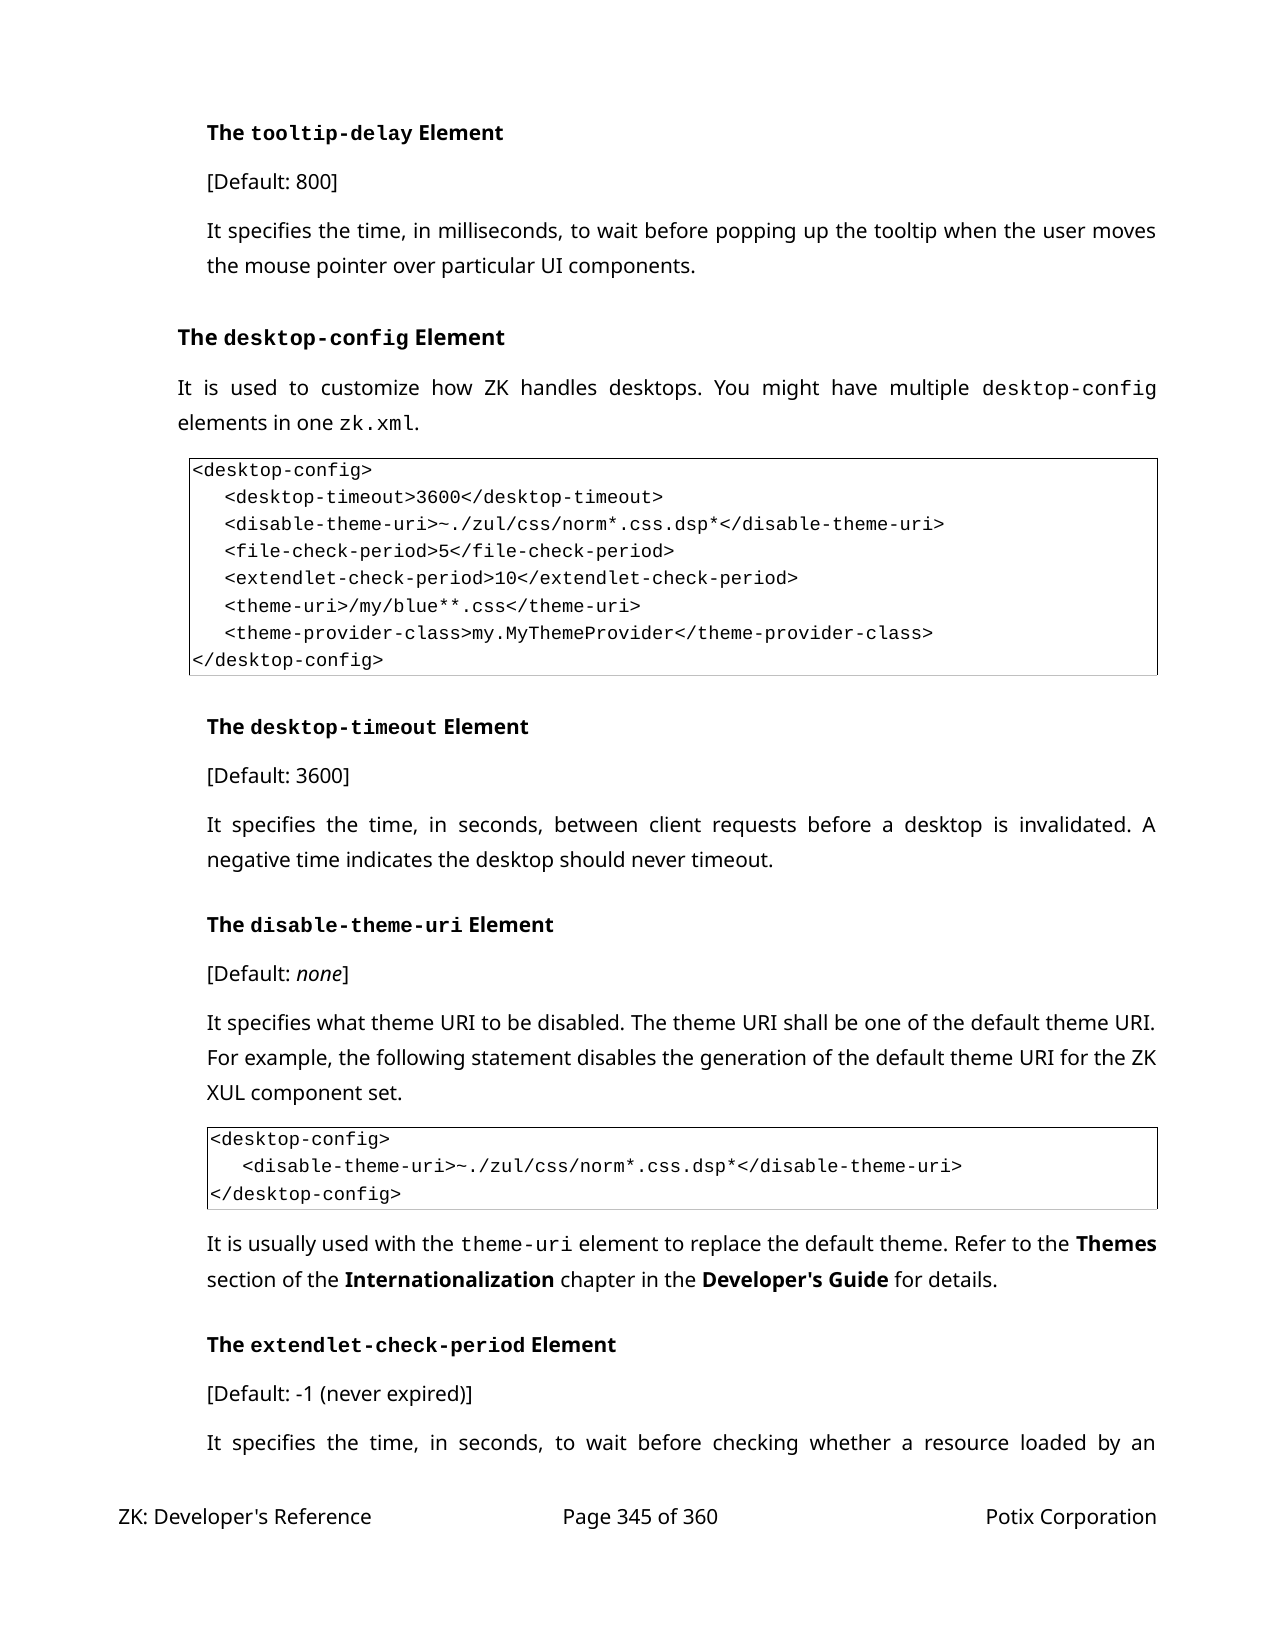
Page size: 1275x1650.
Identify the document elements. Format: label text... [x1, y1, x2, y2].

text <disable-theme-uri>~./zul/css/norm*.css.dsp*</disable-theme-uri> [190, 512, 1157, 536]
subtitle The disable-theme-uri Element [207, 910, 1157, 938]
subtitle The extendlet-check-period Element [207, 1330, 1157, 1358]
text </desktop-config> [208, 1182, 1157, 1209]
subtitle The desktop-config Element [177, 322, 1157, 352]
text <desktop-timeout>3600</desktop-timeout> [190, 485, 1157, 509]
text It specifies the time, in milliseconds, to wait before popping up the tooltip when the user moves the mouse pointer over particular UI components. [207, 216, 1157, 279]
text [Default: 3600] [207, 761, 1157, 789]
text <theme-uri>/my/blue**.css</theme-uri> [190, 593, 1157, 618]
subtitle The tooltip-delay Element [207, 118, 1157, 147]
text <extendlet-check-period>10</extendlet-check-period> [190, 566, 1157, 591]
subtitle The desktop-timeout Element [207, 712, 1157, 740]
text It specifies what theme URI to be disabled. The theme URI shall be one of the default theme URI. For example, the following statement disables the generation of the default theme URI for the ZK XUL component set. [207, 1008, 1157, 1107]
text [Default: none] [207, 959, 1157, 987]
text It is usually used with the theme-uri element to replace the default theme. Refer to the Themes section of the Internationalization chapter in the Developer's Guide for details. [207, 1229, 1157, 1293]
text <disable-theme-uri>~./zul/css/norm*.css.dsp*</disable-theme-uri> [208, 1154, 1157, 1179]
text <desktop-config> [208, 1128, 1157, 1151]
text <file-check-period>5</file-check-period> [190, 539, 1157, 563]
text <theme-provider-class>my.MyThemeProvider</theme-provider-class> [190, 621, 1157, 645]
text </desktop-config> [190, 648, 1157, 675]
text [Default: -1 (never expired)] [207, 1379, 1157, 1407]
text It is used to customize how ZK handles desktops. You might have multiple desktop-config elements in one zk.xml. [177, 373, 1157, 437]
text <desktop-config> [190, 459, 1157, 482]
text [Default: 800] [207, 167, 1157, 196]
text It specifies the time, in seconds, to wait before checking whether a resource loaded by an [207, 1428, 1157, 1456]
text It specifies the time, in seconds, between client requests before a desktop is invalidated. A negative time indicates the desktop should never timeout. [207, 810, 1157, 873]
